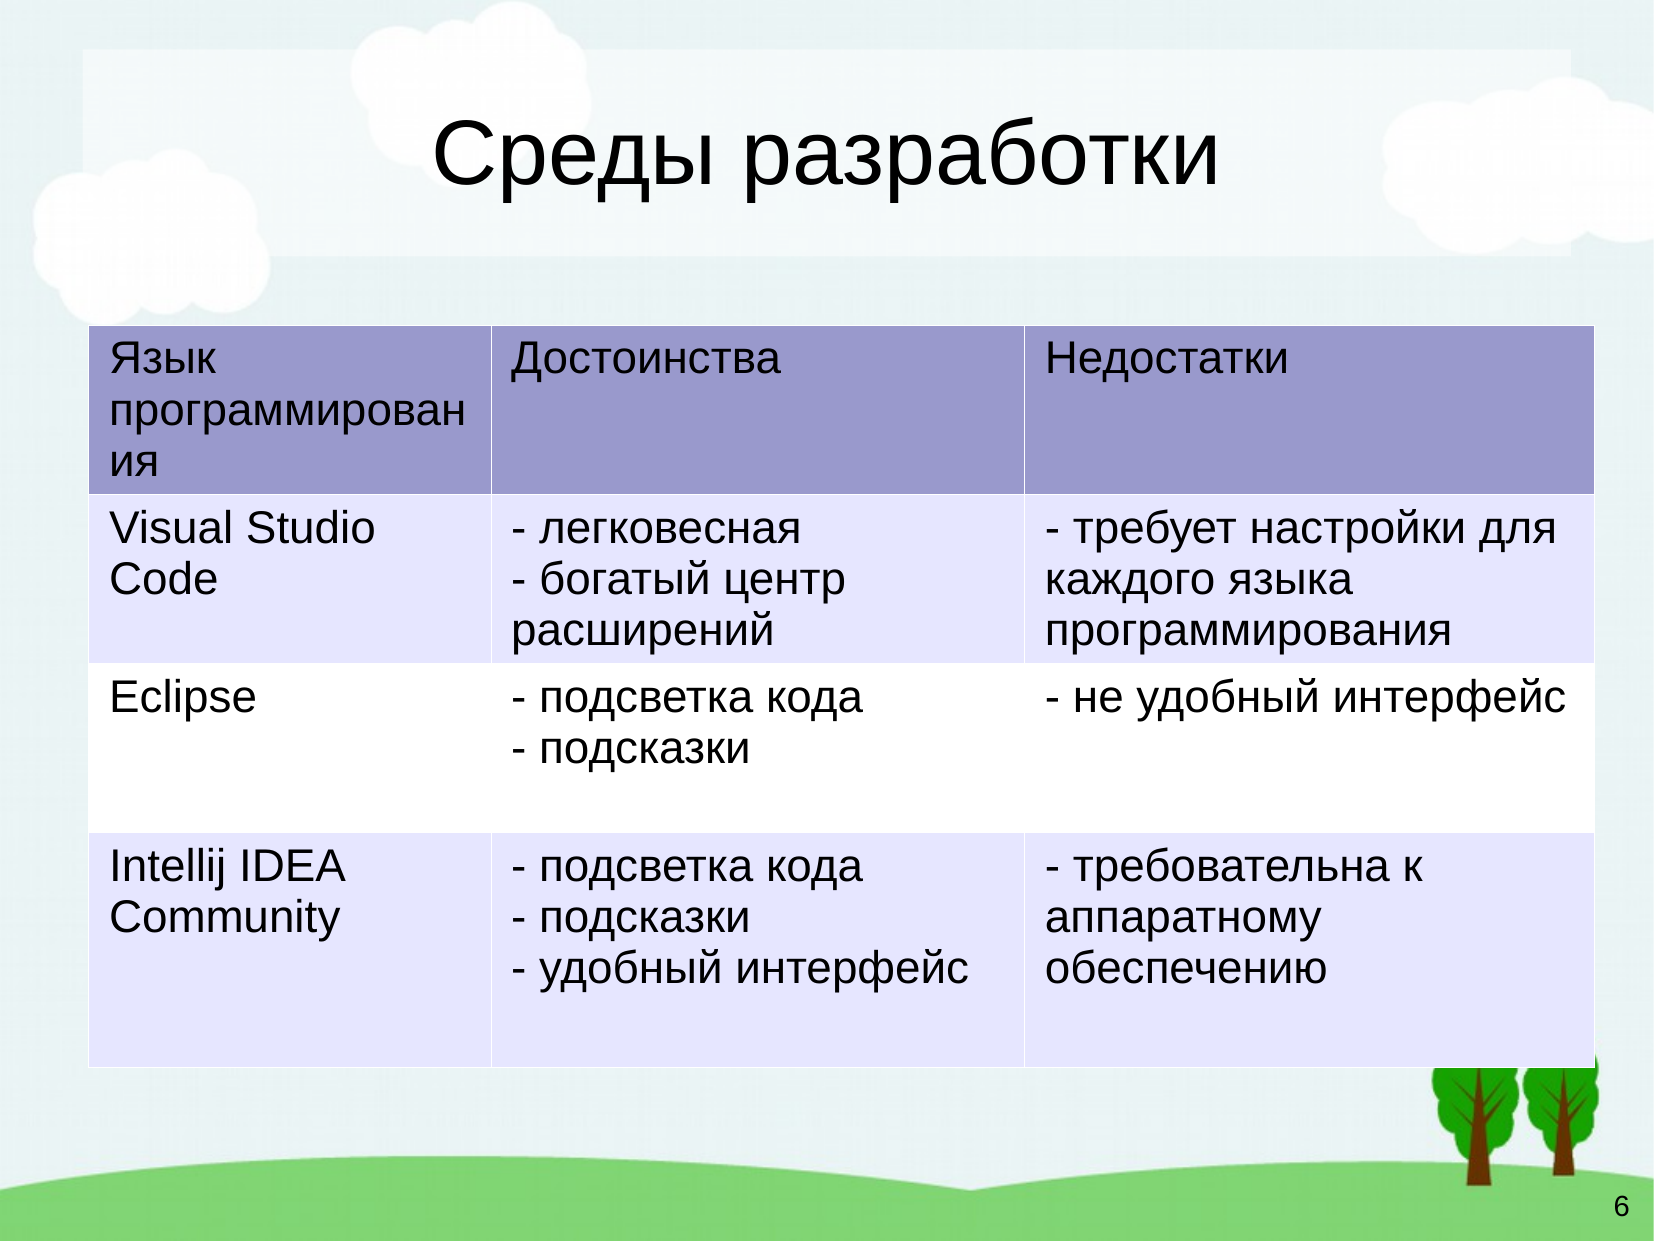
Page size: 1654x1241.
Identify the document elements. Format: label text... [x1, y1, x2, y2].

table_header Недостатки [1025, 326, 1594, 494]
table_cell - подсветка кода - подсказки [492, 664, 1024, 832]
table_cell Intellij IDEA Community [89, 833, 491, 1067]
table_header Язык программирования [89, 326, 491, 494]
picture [0, 0, 1654, 1241]
table_cell - подсветка кода - подсказки - удобный интерфейс [492, 833, 1024, 1067]
table_cell - легковесная - богатый центр расширений [492, 495, 1024, 663]
table_header Достоинства [492, 326, 1024, 494]
table_cell Eclipse [89, 664, 491, 832]
table_cell - не удобный интерфейс [1025, 664, 1594, 832]
table_cell - требует настройки для каждого языка программирования [1025, 495, 1594, 663]
table_cell - требовательна к аппаратному обеспечению [1025, 833, 1594, 1067]
table_cell Visual Studio Code [89, 495, 491, 663]
title Среды разработки [82, 49, 1571, 257]
